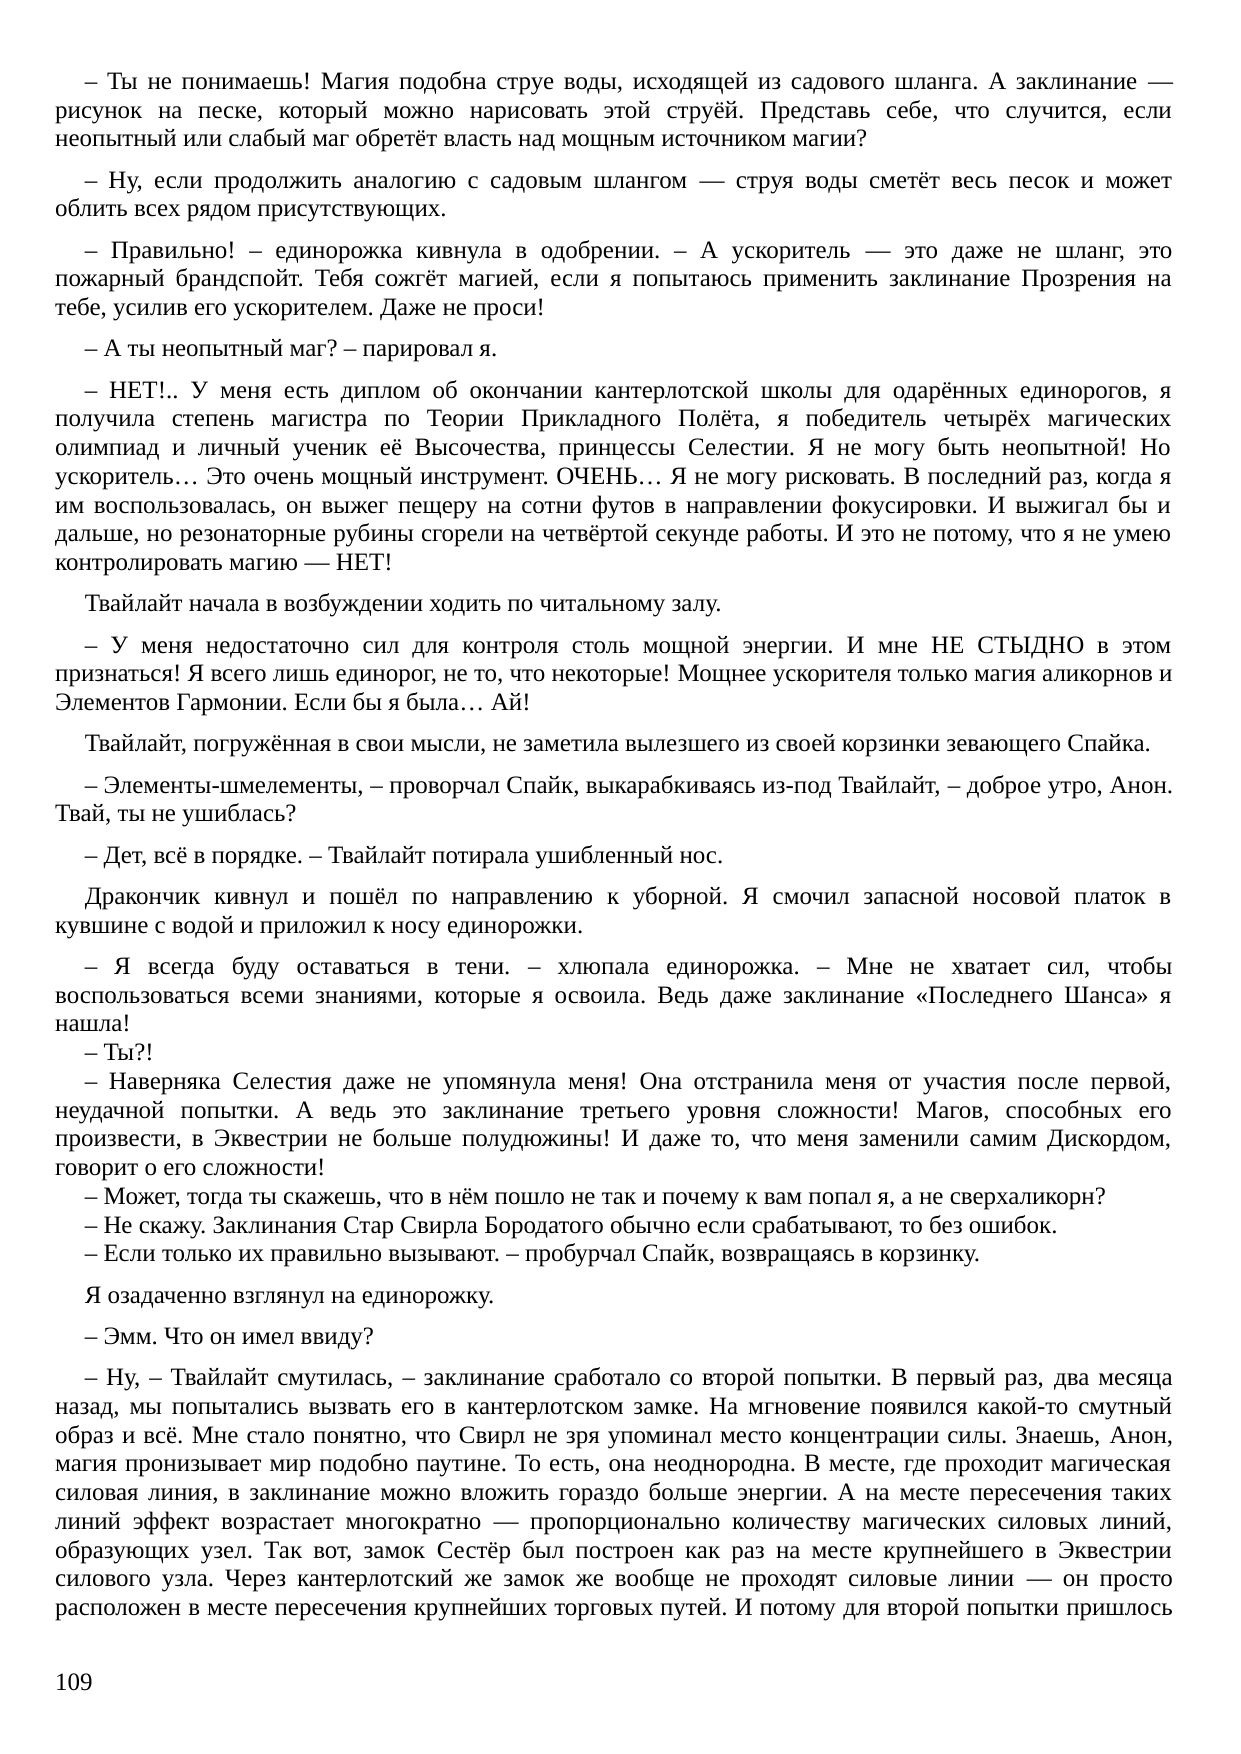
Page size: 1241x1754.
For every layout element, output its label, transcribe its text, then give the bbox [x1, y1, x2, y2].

text Я озадаченно взглянул на единорожку. [55, 1280, 1173, 1308]
text Твайлайт начала в возбуждении ходить по читальному залу. [55, 588, 1173, 617]
text – Я всегда буду оставаться в тени. – хлюпала единорожка. – Мне не хватает сил, чтобы воспользоваться всеми знаниями, которые я освоила. Ведь даже заклинание «Последнего Шанса» я нашла! [55, 951, 1173, 1037]
text Твайлайт, погружённая в свои мысли, не заметила вылезшего из своей корзинки зевающего Спайка. [55, 728, 1173, 757]
text – Ты не понимаешь! Магия подобна струе воды, исходящей из садового шланга. А заклинание — рисунок на песке, который можно нарисовать этой струёй. Представь себе, что случится, если неопытный или слабый маг обретёт власть над мощным источником магии? [55, 66, 1173, 152]
text – Дет, всё в порядке. – Твайлайт потирала ушибленный нос. [55, 840, 1173, 868]
text – У меня недостаточно сил для контроля столь мощной энергии. И мне НЕ СТЫДНО в этом признаться! Я всего лишь единорог, не то, что некоторые! Мощнее ускорителя только магия аликорнов и Элементов Гармонии. Если бы я была… Ай! [55, 630, 1173, 716]
text – Не скажу. Заклинания Стар Свирла Бородатого обычно если срабатывают, то без ошибок. [55, 1210, 1173, 1238]
text Дракончик кивнул и пошёл по направлению к уборной. Я смочил запасной носовой платок в кувшине с водой и приложил к носу единорожки. [55, 881, 1173, 938]
text – Если только их правильно вызывают. – пробурчал Спайк, возвращаясь в корзинку. [55, 1238, 1173, 1267]
text – Ты?! [55, 1037, 1173, 1066]
text – Правильно! – единорожка кивнула в одобрении. – А ускоритель — это даже не шланг, это пожарный брандспойт. Тебя сожгёт магией, если я попытаюсь применить заклинание Прозрения на тебе, усилив его ускорителем. Даже не проси! [55, 235, 1173, 321]
text – Ну, – Твайлайт смутилась, – заклинание сработало со второй попытки. В первый раз, два месяца назад, мы попытались вызвать его в кантерлотском замке. На мгновение появился какой-то смутный образ и всё. Мне стало понятно, что Свирл не зря упоминал место концентрации силы. Знаешь, Анон, магия пронизывает мир подобно паутине. То есть, она неоднородна. В месте, где проходит магическая силовая линия, в заклинание можно вложить гораздо больше энергии. А на месте пересечения таких линий эффект возрастает многократно — пропорционально количеству магических силовых линий, образующих узел. Так вот, замок Сестёр был построен как раз на месте крупнейшего в Эквестрии силового узла. Через кантерлотский же замок же вообще не проходят силовые линии — он просто расположен в месте пересечения крупнейших торговых путей. И потому для второй попытки пришлось [55, 1362, 1173, 1621]
text – Эмм. Что он имел ввиду? [55, 1321, 1173, 1350]
text – Наверняка Селестия даже не упомянула меня! Она отстранила меня от участия после первой, неудачной попытки. А ведь это заклинание третьего уровня сложности! Магов, способных его произвести, в Эквестрии не больше полудюжины! И даже то, что меня заменили самим Дискордом, говорит о его сложности! [55, 1066, 1173, 1181]
text – Ну, если продолжить аналогию с садовым шлангом — струя воды сметёт весь песок и может облить всех рядом присутствующих. [55, 165, 1173, 222]
text – НЕТ!.. У меня есть диплом об окончании кантерлотской школы для одарённых единорогов, я получила степень магистра по Теории Прикладного Полёта, я победитель четырёх магических олимпиад и личный ученик её Высочества, принцессы Селестии. Я не могу быть неопытной! Но ускоритель… Это очень мощный инструмент. ОЧЕНЬ… Я не могу рисковать. В последний раз, когда я им воспользовалась, он выжег пещеру на сотни футов в направлении фокусировки. И выжигал бы и дальше, но резонаторные рубины сгорели на четвёртой секунде работы. И это не потому, что я не умею контролировать магию — НЕТ! [55, 375, 1173, 576]
text – Может, тогда ты скажешь, что в нём пошло не так и почему к вам попал я, а не сверхаликорн? [55, 1181, 1173, 1210]
text – Элементы-шмелементы, – проворчал Спайк, выкарабкиваясь из-под Твайлайт, – доброе утро, Анон. Твай, ты не ушиблась? [55, 770, 1173, 827]
text – А ты неопытный маг? – парировал я. [55, 333, 1173, 362]
